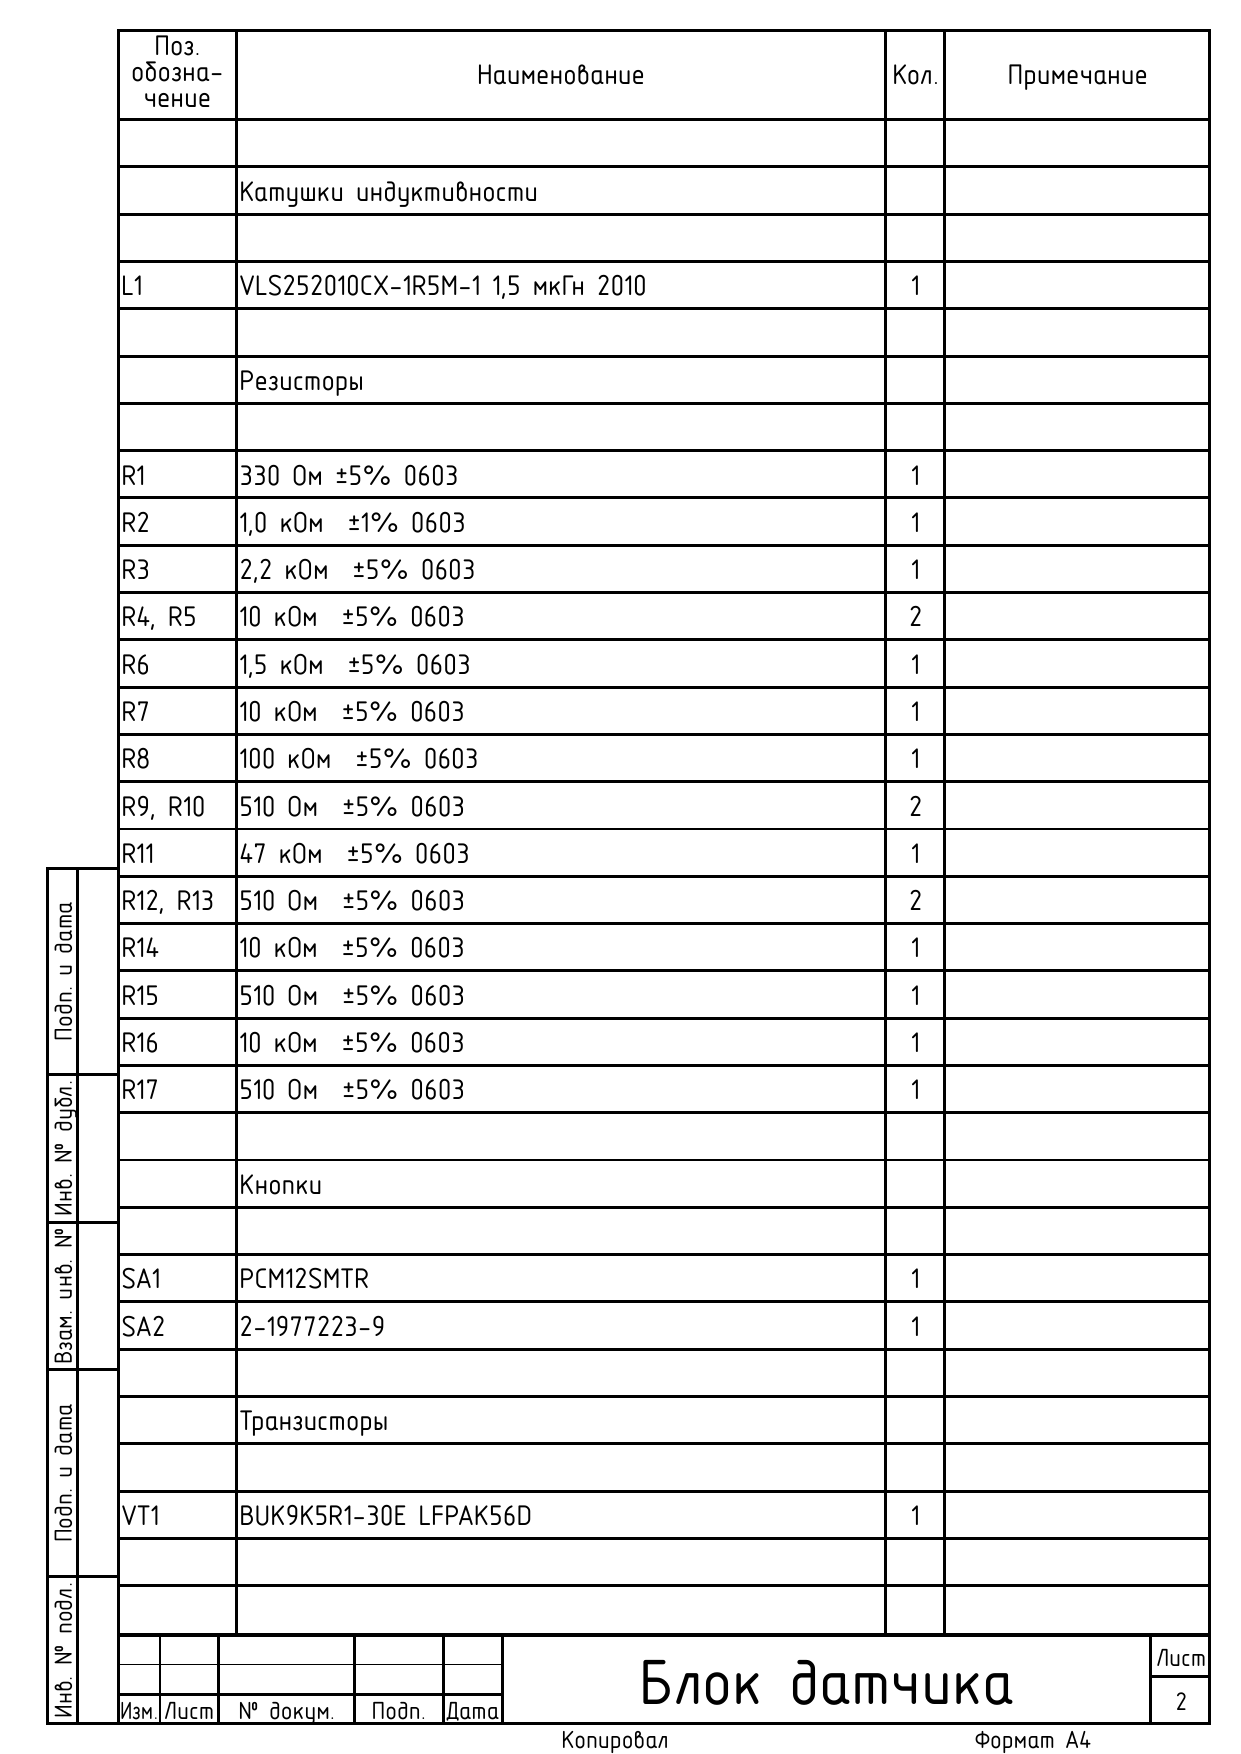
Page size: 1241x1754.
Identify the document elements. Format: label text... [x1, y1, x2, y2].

table_cell [238, 1445, 884, 1489]
table_cell BUK9K5R1-30E LFPAK56D [238, 1493, 884, 1537]
table_cell [238, 1114, 884, 1158]
table_cell [946, 783, 1211, 827]
table_cell Резисторы [238, 358, 884, 402]
table_cell [238, 405, 884, 449]
table_cell R12, R13 [119, 878, 235, 922]
table_cell 510 Ом ±5% 0603 [238, 878, 884, 922]
table_header Наименование [238, 30, 884, 118]
table_cell 2,2 кОм ±5% 0603 [238, 547, 884, 591]
table_cell 1 [887, 1493, 943, 1537]
table_cell R16 [119, 1020, 235, 1064]
table_cell PCM12SMTR [238, 1256, 884, 1300]
table_cell 510 Ом ±5% 0603 [238, 972, 884, 1017]
table_cell [887, 1445, 943, 1489]
table_cell 2-1977223-9 [238, 1303, 884, 1348]
table_cell [946, 499, 1211, 544]
table_cell [946, 736, 1211, 780]
table_cell 1 [887, 830, 943, 875]
table_cell R7 [118, 689, 235, 733]
table_cell Катушки индуктивности [238, 168, 884, 213]
table_cell [946, 641, 1211, 686]
table_cell 1 [887, 263, 943, 307]
table_cell [946, 1067, 1211, 1111]
table_header Кол. [887, 30, 943, 118]
table_cell [887, 1398, 943, 1442]
table_cell [946, 830, 1211, 875]
table_cell 10 кОм ±5% 0603 [238, 925, 884, 969]
table_cell 1,0 кОм ±1% 0603 [238, 499, 884, 544]
table_cell 10 кОм ±5% 0603 [238, 1020, 884, 1064]
table_cell [238, 121, 884, 165]
table_cell [946, 1445, 1211, 1489]
table_cell 1 [887, 1020, 943, 1064]
table_cell [887, 310, 943, 354]
table_cell SA1 [119, 1256, 235, 1300]
table_cell R1 [118, 452, 235, 496]
table_cell [946, 1587, 1211, 1633]
table_cell 1 [887, 972, 943, 1017]
table_cell [946, 972, 1211, 1017]
table_cell [887, 1161, 943, 1206]
table_header Примечание [946, 30, 1211, 118]
table_cell [946, 1209, 1211, 1253]
table_cell [238, 1209, 884, 1253]
table_cell [887, 1114, 943, 1158]
table_cell [946, 121, 1211, 165]
table_cell R15 [119, 972, 235, 1017]
table_cell [887, 1209, 943, 1253]
table_cell 2 [887, 594, 943, 638]
table_cell [238, 1540, 884, 1584]
table_cell [946, 1161, 1211, 1206]
table_cell [946, 1351, 1211, 1395]
table_cell 1 [887, 736, 943, 780]
table_cell 10 кОм ±5% 0603 [238, 689, 884, 733]
table_cell [946, 547, 1211, 591]
table_cell R4, R5 [118, 594, 235, 638]
table_cell 1 [887, 452, 943, 496]
table_cell [238, 1587, 884, 1633]
table_cell [946, 689, 1211, 733]
table_cell 1 [887, 689, 943, 733]
table_cell 10 кОм ±5% 0603 [238, 594, 884, 638]
table_cell [887, 405, 943, 449]
table_cell R14 [119, 925, 235, 969]
table_cell R3 [118, 547, 235, 591]
table_cell [946, 263, 1211, 307]
table_cell 1 [887, 499, 943, 544]
table_cell [946, 452, 1211, 496]
table_cell R2 [118, 499, 235, 544]
table_cell [887, 1587, 943, 1633]
table_cell 1 [887, 547, 943, 591]
table_cell 47 кОм ±5% 0603 [238, 830, 884, 875]
table_cell Транзисторы [238, 1398, 884, 1442]
table_cell Кнопки [238, 1161, 884, 1206]
table_cell 1 [887, 1256, 943, 1300]
table_cell [238, 310, 884, 354]
table_cell [118, 121, 235, 165]
table_cell [119, 1161, 235, 1206]
table_cell R6 [118, 641, 235, 686]
table_cell 2 [887, 878, 943, 922]
table_cell [118, 216, 235, 260]
table_cell [946, 1303, 1211, 1348]
table_cell [946, 1020, 1211, 1064]
table_cell [119, 1398, 235, 1442]
table_cell [946, 1398, 1211, 1442]
table_cell [946, 925, 1211, 969]
table_cell [887, 1540, 943, 1584]
table_cell [119, 1114, 235, 1158]
table_cell [119, 1209, 235, 1253]
table_cell 1 [887, 1303, 943, 1348]
table_cell 1 [887, 925, 943, 969]
table_cell [887, 358, 943, 402]
table_cell [119, 1445, 235, 1489]
table_cell [946, 1540, 1211, 1584]
table_cell [118, 310, 235, 354]
table_cell 2 [887, 783, 943, 827]
table_cell [119, 1587, 235, 1633]
table_cell [946, 405, 1211, 449]
table_cell R9, R10 [118, 783, 235, 827]
table_cell [118, 405, 235, 449]
table_cell 1 [887, 1067, 943, 1111]
table_cell R11 [118, 830, 235, 875]
table_cell 510 Ом ±5% 0603 [238, 1067, 884, 1111]
table_cell VLS252010CX-1R5M-1 1,5 мкГн 2010 [238, 263, 884, 307]
table_cell 510 Ом ±5% 0603 [238, 783, 884, 827]
table_cell [946, 216, 1211, 260]
table_cell 1 [887, 641, 943, 686]
table_cell SA2 [119, 1303, 235, 1348]
table_cell [946, 168, 1211, 213]
table_cell [946, 310, 1211, 354]
table_cell R8 [118, 736, 235, 780]
table_cell [887, 168, 943, 213]
table_cell [946, 1114, 1211, 1158]
table_cell R17 [119, 1067, 235, 1111]
table_header Поз. обозна- чение [118, 30, 235, 118]
table_cell 1,5 кОм ±5% 0603 [238, 641, 884, 686]
table_cell [946, 1256, 1211, 1300]
table_cell [118, 358, 235, 402]
table_cell 330 Ом ±5% 0603 [238, 452, 884, 496]
table_cell [946, 594, 1211, 638]
table_cell [887, 1351, 943, 1395]
table_cell [946, 1493, 1211, 1537]
table_cell [946, 878, 1211, 922]
table_cell [238, 1351, 884, 1395]
table_cell [238, 216, 884, 260]
table_cell L1 [118, 263, 235, 307]
table_cell [946, 358, 1211, 402]
table_cell [887, 121, 943, 165]
table_cell [119, 1540, 235, 1584]
table_cell [119, 1351, 235, 1395]
table_cell VT1 [119, 1493, 235, 1537]
table_cell 100 кОм ±5% 0603 [238, 736, 884, 780]
table_cell [118, 168, 235, 213]
table_cell [887, 216, 943, 260]
